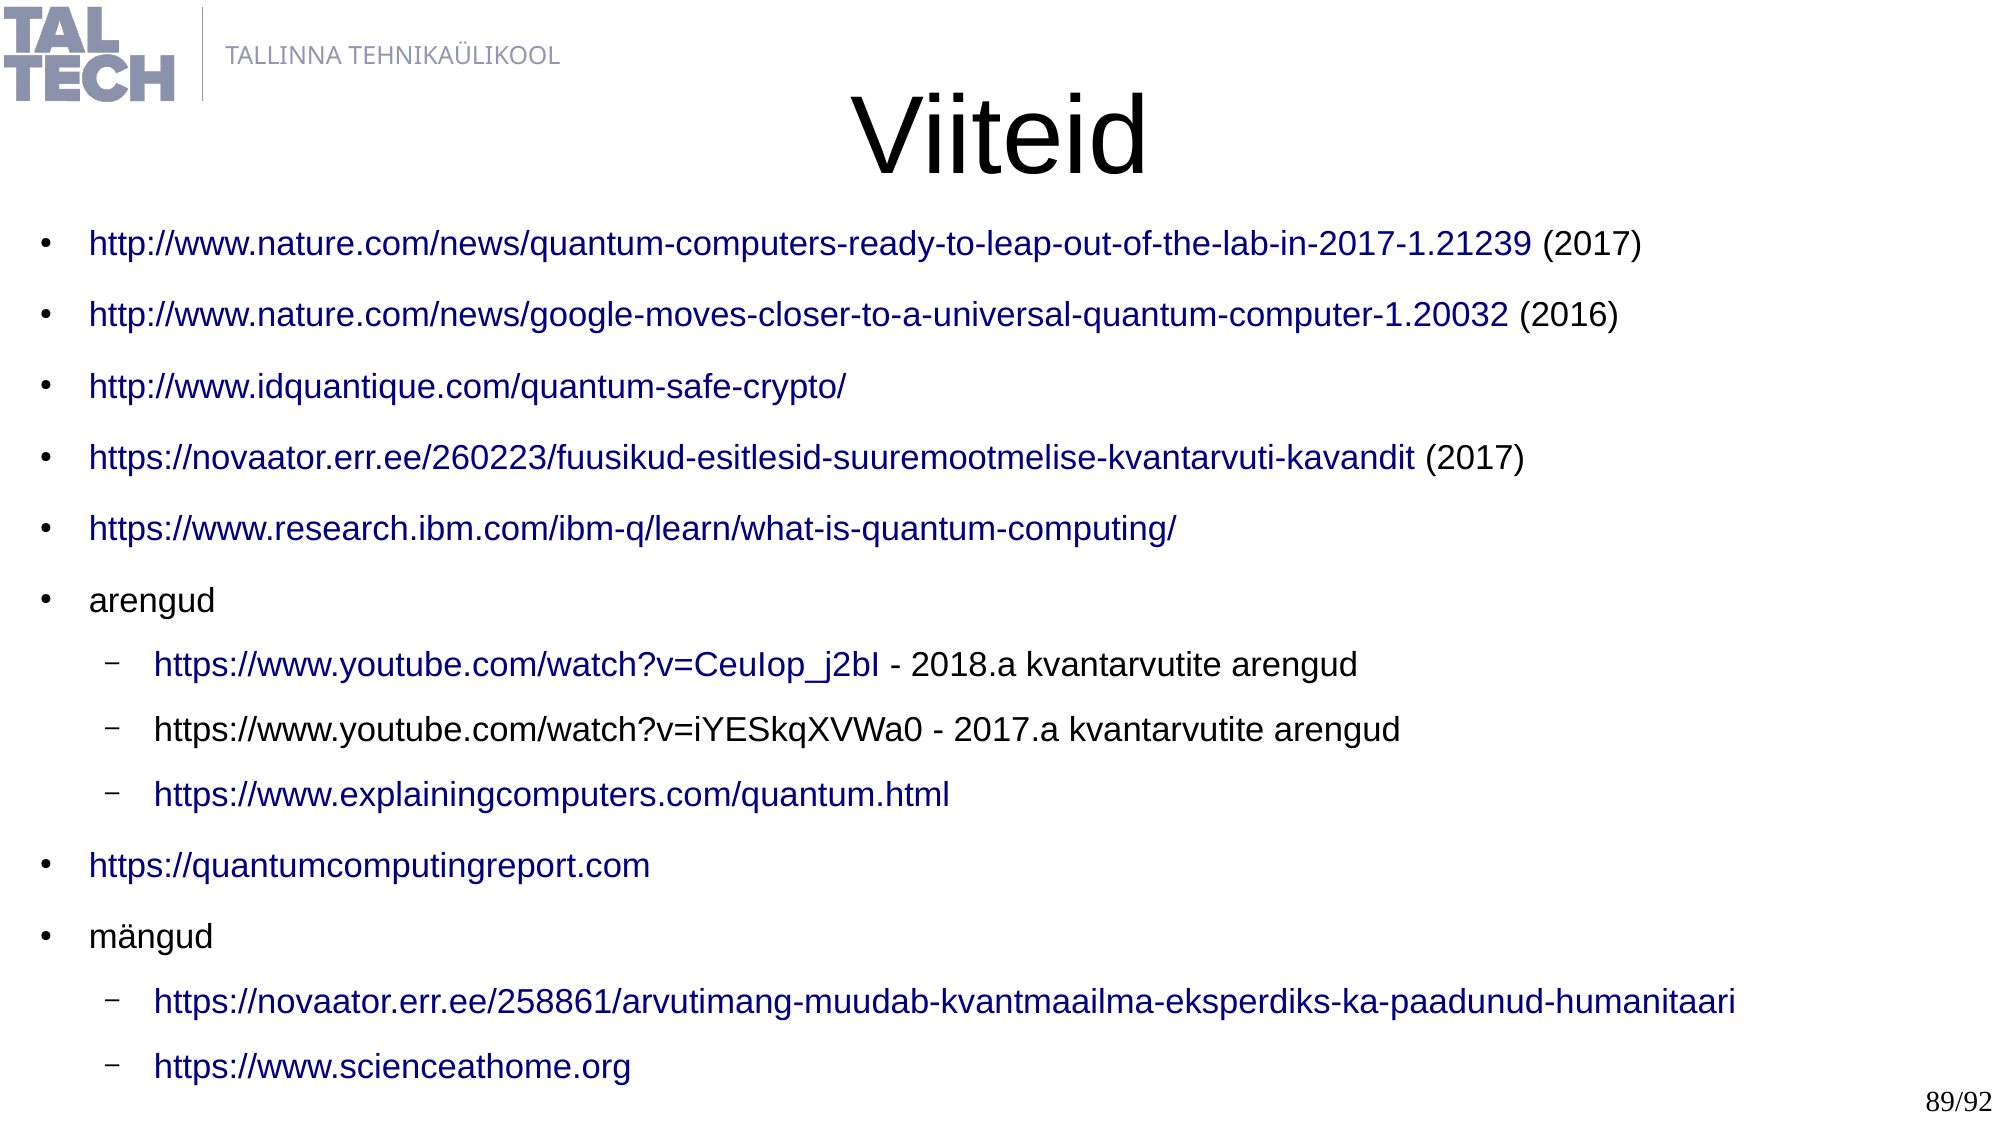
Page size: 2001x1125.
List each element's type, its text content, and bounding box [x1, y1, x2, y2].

title Viiteid [99, 72, 1901, 197]
picture [0, 0, 178, 107]
list http://www.nature.com/news/quantum-computers-ready-to-leap-out-of-the-lab-in-2017-1.21239 (2017) http://www.nature.com/news/google-moves-closer-to-a-universal-quantum-computer-1.20032 (2016) http://www.idquantique.com/quantum-safe-crypto/ https://novaator.err.ee/260223/fuusikud-esitlesid-suuremootmelise-kvantarvuti-kavandit (2017) https://www.research.ibm.com/ibm-q/learn/what-is-quantum-computing/ arengud https://www.youtube.com/watch?v=CeuIop_j2bI - 2018.a kvantarvutite arengud https://www.youtube.com/watch?v=iYESkqXVWa0 - 2017.a kvantarvutite arengud https://www.explainingcomputers.com/quantum.html https://quantumcomputingreport.com mängud https://novaator.err.ee/258861/arvutimang-muudab-kvantmaailma-eksperdiks-ka-paadunud-humanitaari https://www.scienceathome.org [23, 224, 1973, 1087]
